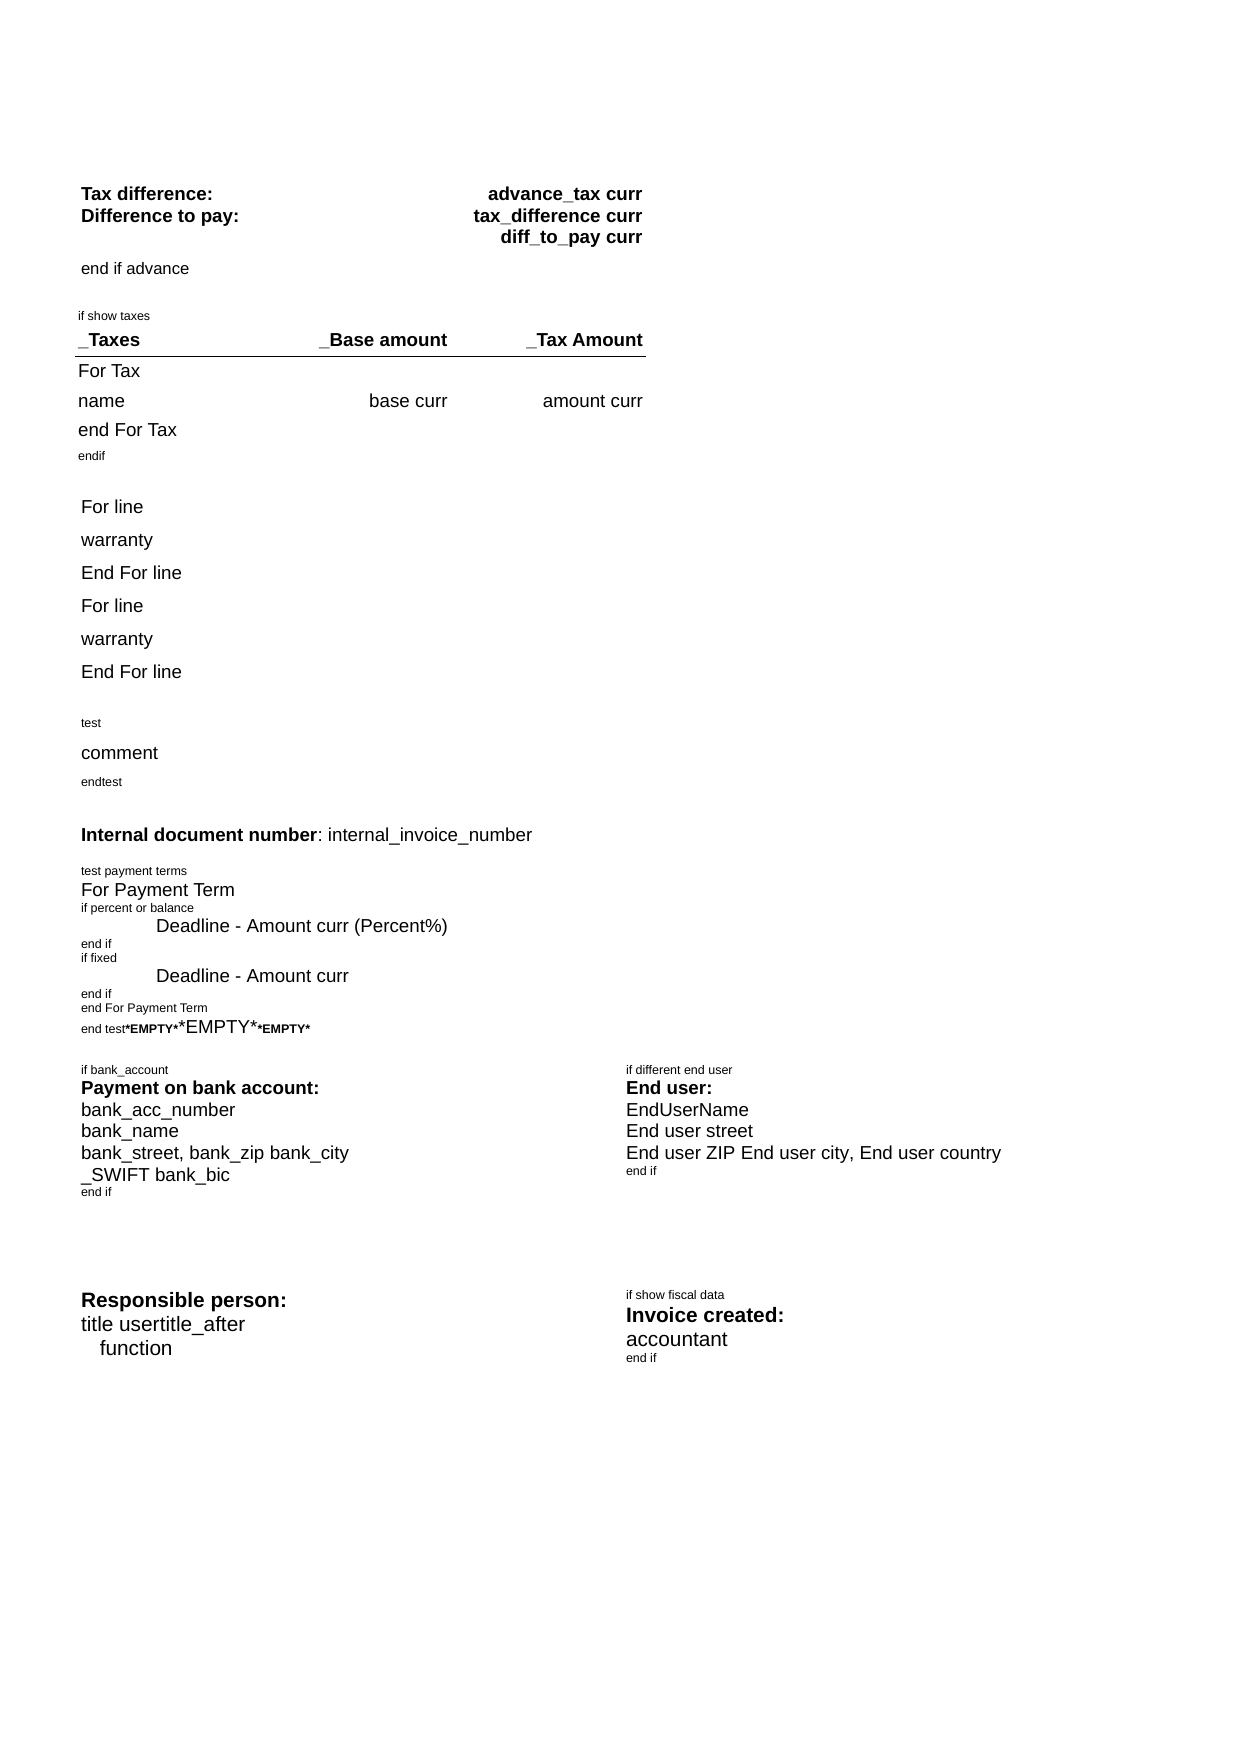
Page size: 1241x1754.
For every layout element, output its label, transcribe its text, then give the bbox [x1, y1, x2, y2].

table_cell end if advance [75, 253, 1165, 284]
table_cell [950, 416, 1165, 446]
table_cell comment [75, 736, 1165, 769]
table_cell [646, 326, 950, 356]
table_cell [950, 386, 1165, 416]
table_cell [620, 852, 1165, 1057]
table_header [620, 819, 1165, 852]
table_cell if different end user End user: EndUserName End user street End user ZIP End user city, End user country end if [620, 1057, 1165, 1205]
table_cell name [75, 386, 254, 416]
table_cell warranty [75, 523, 1165, 556]
table_header Internal document number: internal_invoice_number [75, 819, 620, 852]
table_cell amount curr [450, 386, 646, 416]
table_cell endif [75, 446, 1165, 466]
table_cell [950, 326, 1165, 356]
table_cell _Tax Amount [450, 326, 646, 356]
table_cell advance_tax curr tax_difference curr diff_to_pay curr [459, 177, 648, 253]
table_cell [950, 356, 1165, 386]
table_cell warranty [75, 622, 1165, 655]
table_cell if bank_account Payment on bank account: bank_acc_number bank_name bank_street, bank_zip bank_city _SWIFT bank_bic end if [75, 1057, 620, 1205]
table_cell [648, 177, 1165, 253]
table_header test [75, 710, 1165, 736]
table_cell test payment terms For Payment Term if percent or balance Deadline - Amount curr (Percent%) end if if fixed Deadline - Amount curr end if end For Payment Term end test*EMPTY**EMPTY**EMPTY* [75, 852, 620, 1057]
table_cell _Taxes [75, 326, 254, 356]
table_cell Responsible person: title usertitle_after function [75, 1282, 620, 1370]
table_cell [75, 1205, 1165, 1282]
table_cell [646, 416, 950, 446]
table_header if show taxes [75, 306, 1165, 326]
table_cell base curr [255, 386, 450, 416]
table_cell [646, 386, 950, 416]
table_cell Tax difference: Difference to pay: [75, 177, 459, 253]
table_cell if show fiscal data Invoice created: accountant end if [620, 1282, 1165, 1370]
table_cell _Base amount [255, 326, 450, 356]
table_header For line [75, 490, 1165, 523]
table_cell end For Tax [75, 416, 646, 446]
table_cell [646, 356, 950, 386]
table_cell For Tax [75, 357, 646, 386]
table_cell End For line [75, 655, 1165, 688]
table_cell End For line [75, 556, 1165, 589]
table_cell endtest [75, 769, 1165, 794]
table_header For line [75, 589, 1165, 622]
